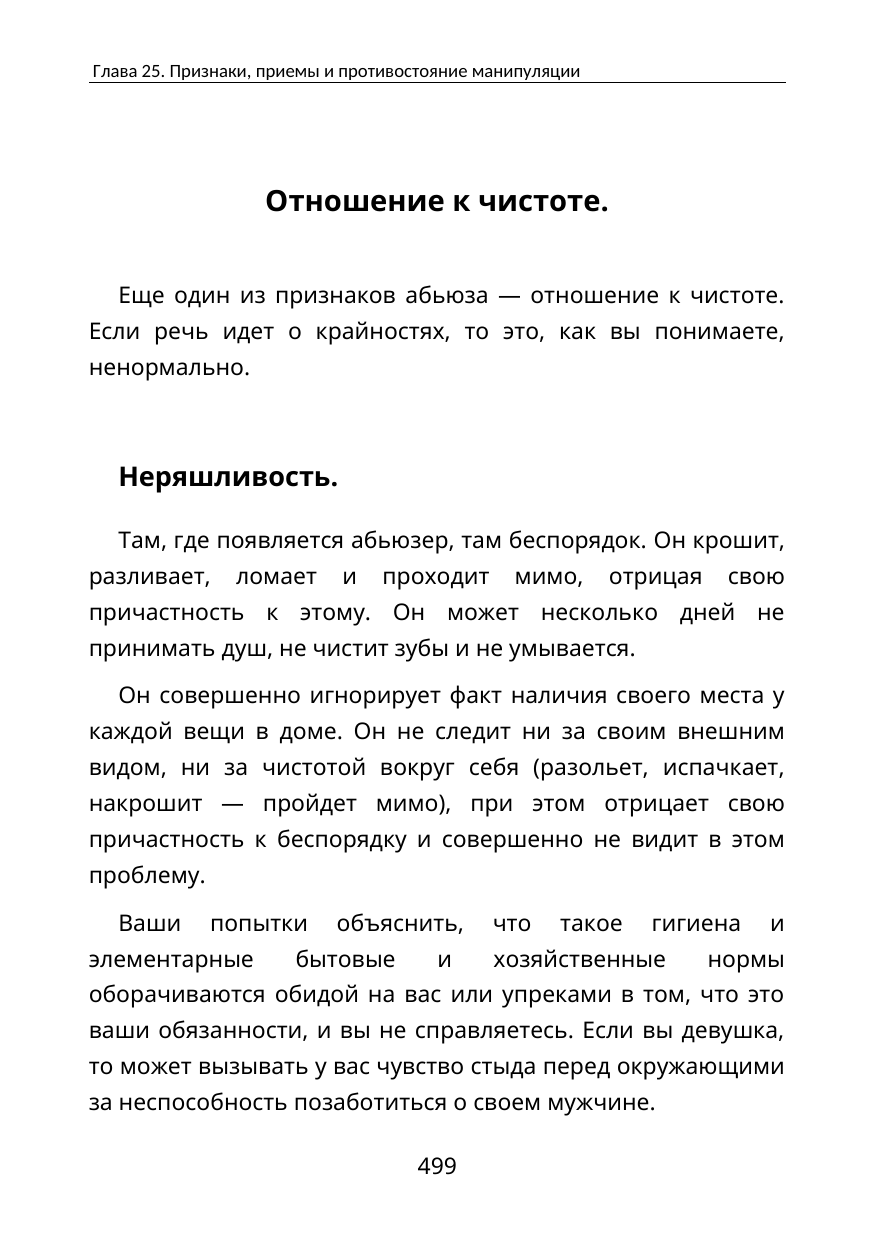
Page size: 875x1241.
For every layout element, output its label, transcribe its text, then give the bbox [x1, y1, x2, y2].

text Он совершенно игнорирует факт наличия своего места у каждой вещи в доме. Он не следит ни за своим внешним видом, ни за чистотой вокруг себя (разольет, испачкает, накрошит — пройдет мимо), при этом отрицает свою причастность к беспорядку и совершенно не видит в этом проблему. [88, 679, 786, 890]
text Еще один из признаков абьюза — отношение к чистоте. Если речь идет о крайностях, то это, как вы понимаете, ненормально. [88, 279, 786, 382]
text Ваши попытки объяснить, что такое гигиена и элементарные бытовые и хозяйственные нормы оборачиваются обидой на вас или упреками в том, что это ваши обязанности, и вы не справляетесь. Если вы девушка, то может вызывать у вас чувство стыда перед окружающими за неспособность позаботиться о своем мужчине. [88, 907, 786, 1117]
subtitle Неряшливость. [88, 457, 786, 494]
subtitle Отношение к чистоте. [88, 177, 786, 219]
text Там, где появляется абьюзер, там беспорядок. Он крошит, разливает, ломает и проходит мимо, отрицая свою причастность к этому. Он может несколько дней не принимать душ, не чистит зубы и не умывается. [88, 524, 786, 663]
